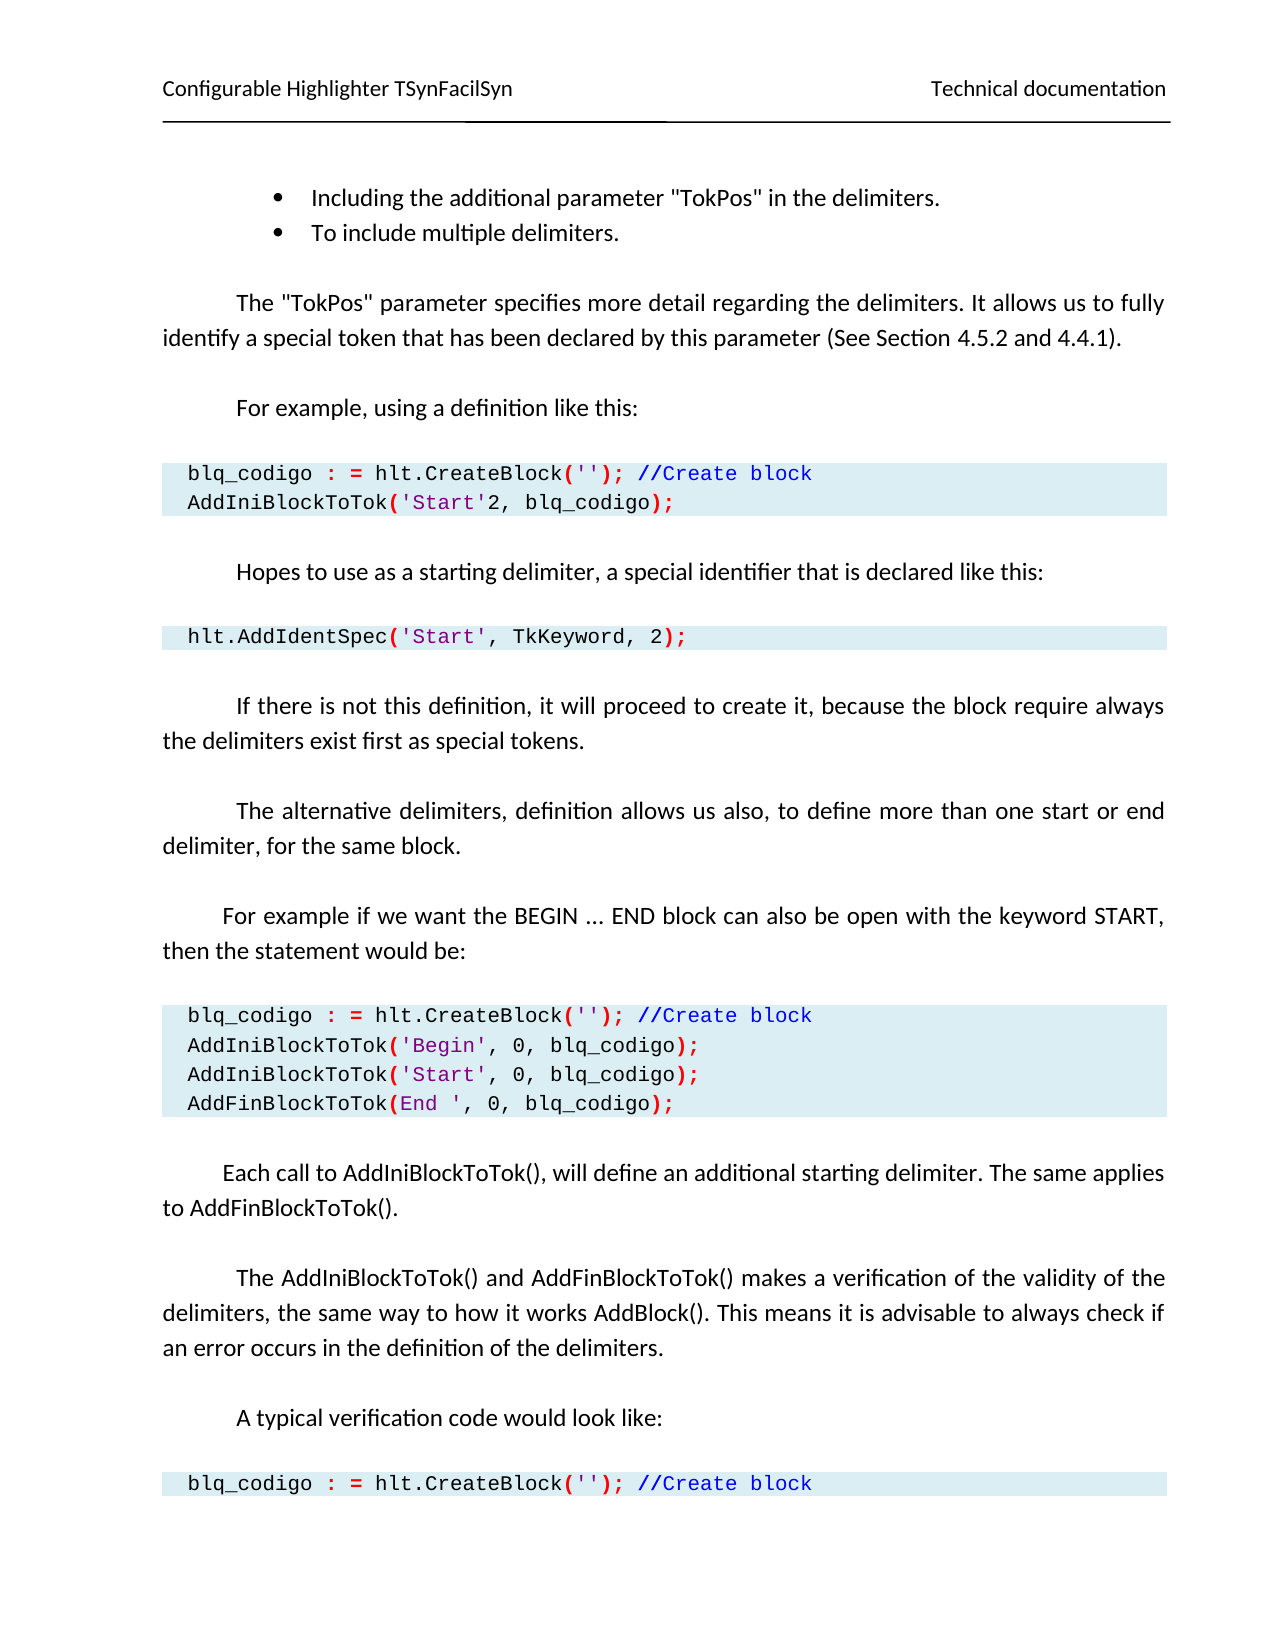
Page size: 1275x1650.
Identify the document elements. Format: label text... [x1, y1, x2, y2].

text Hopes to use as a starting delimiter, a special identifier that is declared like this: [162, 556, 1167, 587]
text For example if we want the BEGIN ... END block can also be open with the keyword START, then the statement would be: [162, 900, 1167, 966]
text For example, using a definition like this: [162, 393, 1167, 423]
text blq_codigo : = hlt.CreateBlock(''); //Create block [162, 1005, 1167, 1029]
text AddFinBlockToTok(End ', 0, blq_codigo); [162, 1093, 1167, 1117]
text AddIniBlockToTok('Start', 0, blq_codigo); [162, 1064, 1167, 1088]
list Including the additional parameter "TokPos" in the delimiters. [274, 183, 1167, 213]
text If there is not this definition, it will proceed to create it, because the block require always the delimiters exist first as special tokens. [162, 690, 1167, 756]
list To include multiple delimiters. [274, 218, 1167, 248]
text blq_codigo : = hlt.CreateBlock(''); //Create block [162, 463, 1167, 486]
text Each call to AddIniBlockToTok(), will define an additional starting delimiter. The same applies to AddFinBlockToTok(). [162, 1157, 1167, 1223]
text The alternative delimiters, definition allows us also, to define more than one start or end delimiter, for the same block. [162, 795, 1167, 861]
text AddIniBlockToTok('Begin', 0, blq_codigo); [162, 1035, 1167, 1058]
text AddIniBlockToTok('Start'2, blq_codigo); [162, 492, 1167, 516]
text The "TokPos" parameter specifies more detail regarding the delimiters. It allows us to fully identify a special token that has been declared by this parameter (See Section 4.5.2 and 4.4.1). [162, 288, 1167, 353]
text A typical verification code would look like: [162, 1402, 1167, 1433]
text blq_codigo : = hlt.CreateBlock(''); //Create block [162, 1472, 1167, 1496]
text The AddIniBlockToTok() and AddFinBlockToTok() makes a verification of the validity of the delimiters, the same way to how it works AddBlock(). This means it is advisable to always check if an error occurs in the definition of the delimiters. [162, 1262, 1167, 1363]
text hlt.AddIdentSpec('Start', TkKeyword, 2); [162, 626, 1167, 650]
